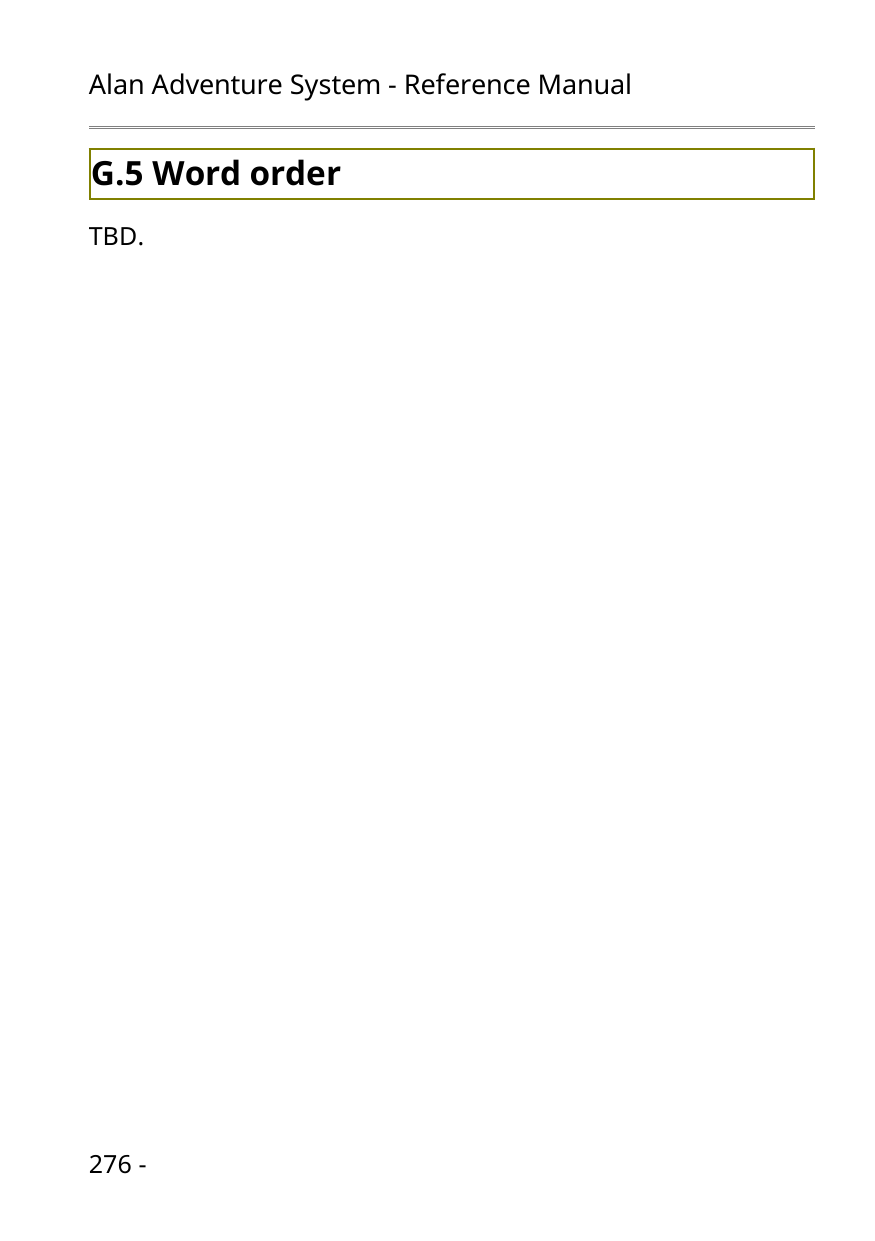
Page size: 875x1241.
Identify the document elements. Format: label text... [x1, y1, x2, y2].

subtitle Word order [91, 150, 813, 198]
text TBD. [88, 219, 815, 253]
